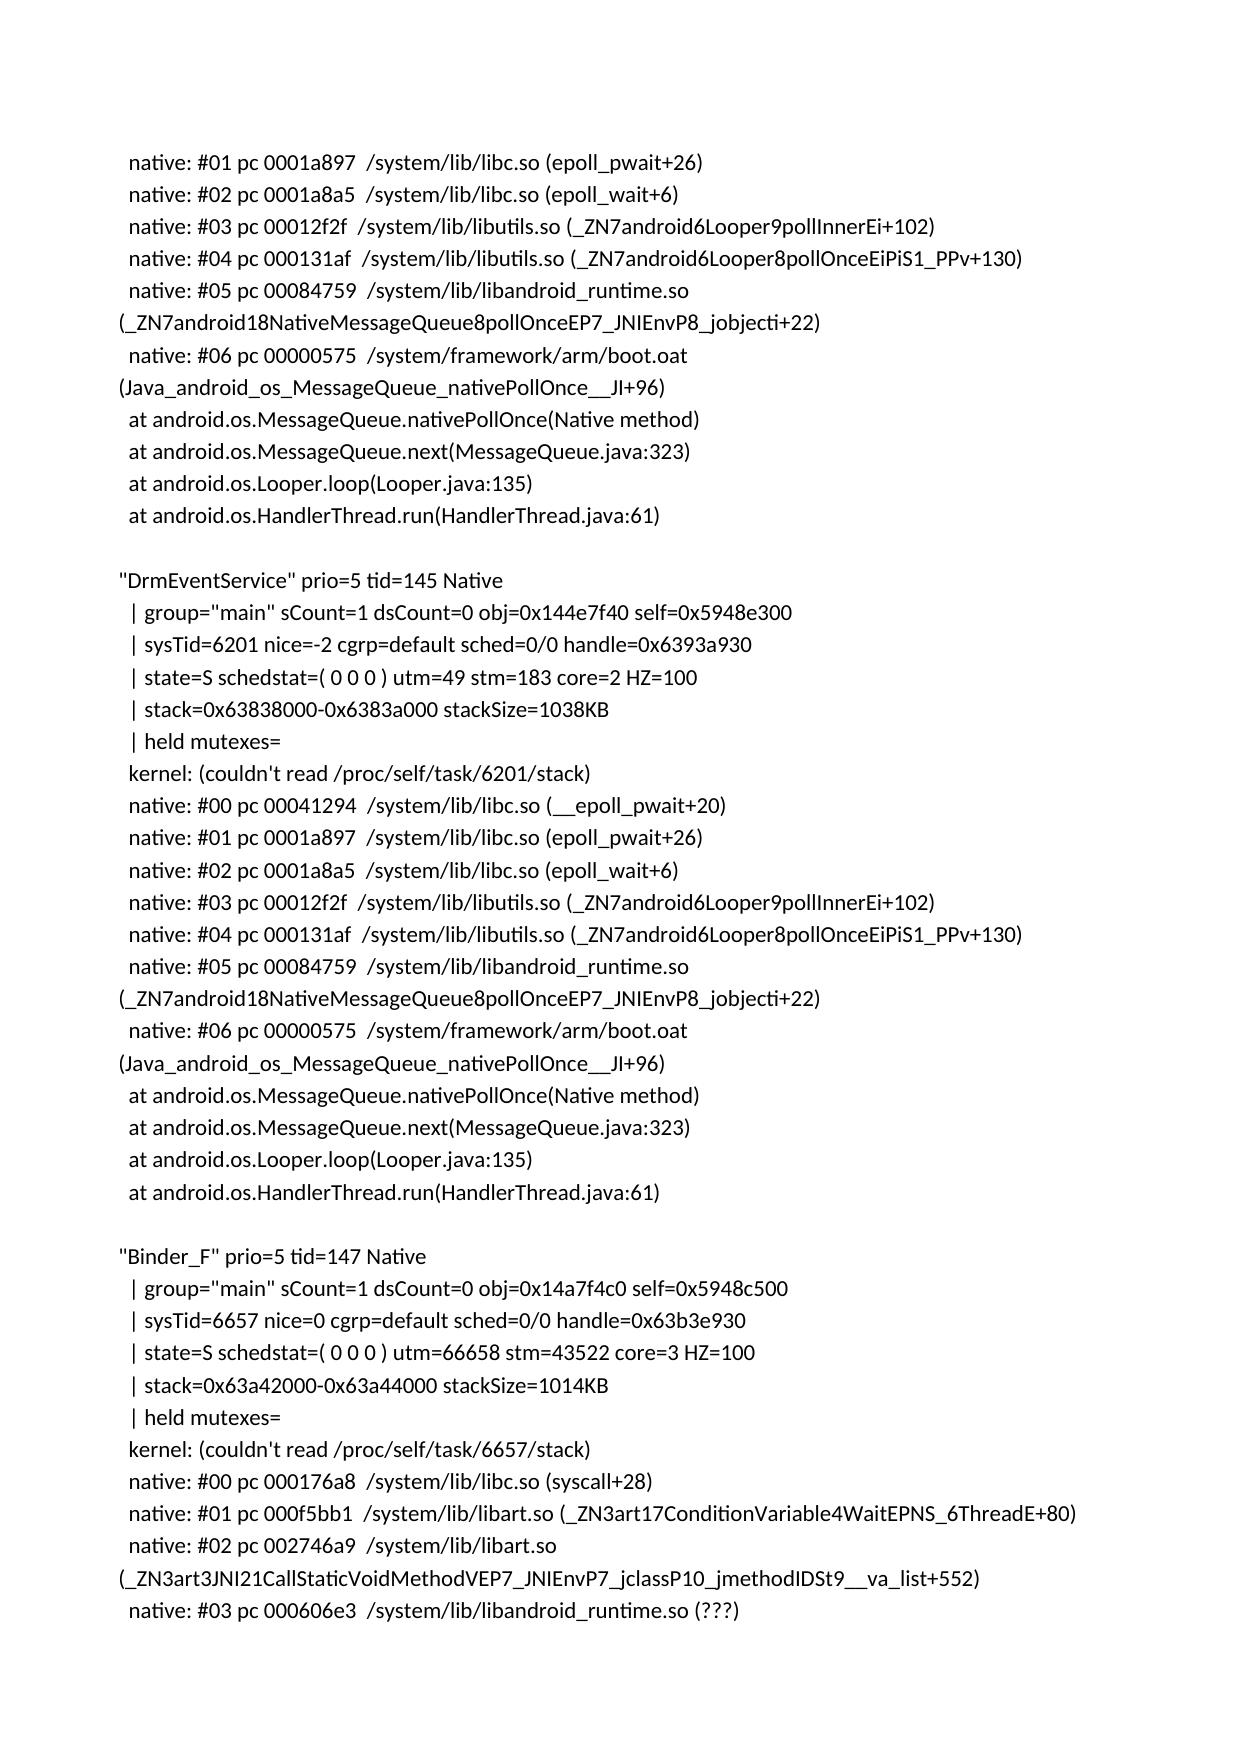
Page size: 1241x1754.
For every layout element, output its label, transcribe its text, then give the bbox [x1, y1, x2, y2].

text | state=S schedstat=( 0 0 0 ) utm=49 stm=183 core=2 HZ=100 [118, 663, 1122, 691]
text native: #05 pc 00084759 /system/lib/libandroid_runtime.so (_ZN7android18NativeMessageQueue8pollOnceEP7_JNIEnvP8_jobjecti+22) [118, 276, 1122, 337]
text native: #02 pc 0001a8a5 /system/lib/libc.so (epoll_wait+6) [118, 180, 1122, 208]
text at android.os.Looper.loop(Looper.java:135) [118, 469, 1122, 497]
text native: #01 pc 0001a897 /system/lib/libc.so (epoll_pwait+26) [118, 148, 1122, 176]
text native: #01 pc 0001a897 /system/lib/libc.so (epoll_pwait+26) [118, 823, 1122, 852]
text native: #00 pc 000176a8 /system/lib/libc.so (syscall+28) [118, 1467, 1122, 1495]
text native: #03 pc 000606e3 /system/lib/libandroid_runtime.so (???) [118, 1596, 1122, 1624]
text at android.os.MessageQueue.nativePollOnce(Native method) [118, 1081, 1122, 1109]
text | stack=0x63838000-0x6383a000 stackSize=1038KB [118, 695, 1122, 723]
text native: #02 pc 0001a8a5 /system/lib/libc.so (epoll_wait+6) [118, 856, 1122, 884]
text | held mutexes= [118, 1403, 1122, 1431]
text | state=S schedstat=( 0 0 0 ) utm=66658 stm=43522 core=3 HZ=100 [118, 1338, 1122, 1367]
text at android.os.HandlerThread.run(HandlerThread.java:61) [118, 1178, 1122, 1206]
text "Binder_F" prio=5 tid=147 Native [118, 1242, 1122, 1270]
text at android.os.MessageQueue.nativePollOnce(Native method) [118, 405, 1122, 433]
text native: #00 pc 00041294 /system/lib/libc.so (__epoll_pwait+20) [118, 791, 1122, 819]
text | sysTid=6657 nice=0 cgrp=default sched=0/0 handle=0x63b3e930 [118, 1306, 1122, 1334]
text native: #03 pc 00012f2f /system/lib/libutils.so (_ZN7android6Looper9pollInnerEi+102) [118, 888, 1122, 916]
text native: #06 pc 00000575 /system/framework/arm/boot.oat (Java_android_os_MessageQueue_nativePollOnce__JI+96) [118, 341, 1122, 401]
text | group="main" sCount=1 dsCount=0 obj=0x14a7f4c0 self=0x5948c500 [118, 1274, 1122, 1302]
text native: #06 pc 00000575 /system/framework/arm/boot.oat (Java_android_os_MessageQueue_nativePollOnce__JI+96) [118, 1017, 1122, 1077]
text native: #04 pc 000131af /system/lib/libutils.so (_ZN7android6Looper8pollOnceEiPiS1_PPv+130) [118, 244, 1122, 272]
text native: #03 pc 00012f2f /system/lib/libutils.so (_ZN7android6Looper9pollInnerEi+102) [118, 212, 1122, 240]
text | sysTid=6201 nice=-2 cgrp=default sched=0/0 handle=0x6393a930 [118, 630, 1122, 658]
text | stack=0x63a42000-0x63a44000 stackSize=1014KB [118, 1371, 1122, 1399]
text kernel: (couldn't read /proc/self/task/6657/stack) [118, 1435, 1122, 1463]
text native: #01 pc 000f5bb1 /system/lib/libart.so (_ZN3art17ConditionVariable4WaitEPNS_6ThreadE+80) [118, 1499, 1122, 1527]
text at android.os.MessageQueue.next(MessageQueue.java:323) [118, 437, 1122, 465]
text native: #02 pc 002746a9 /system/lib/libart.so (_ZN3art3JNI21CallStaticVoidMethodVEP7_JNIEnvP7_jclassP10_jmethodIDSt9__va_list+552) [118, 1532, 1122, 1592]
text native: #04 pc 000131af /system/lib/libutils.so (_ZN7android6Looper8pollOnceEiPiS1_PPv+130) [118, 920, 1122, 948]
text "DrmEventService" prio=5 tid=145 Native [118, 566, 1122, 594]
text | held mutexes= [118, 727, 1122, 755]
text | group="main" sCount=1 dsCount=0 obj=0x144e7f40 self=0x5948e300 [118, 598, 1122, 626]
text native: #05 pc 00084759 /system/lib/libandroid_runtime.so (_ZN7android18NativeMessageQueue8pollOnceEP7_JNIEnvP8_jobjecti+22) [118, 952, 1122, 1012]
text at android.os.HandlerThread.run(HandlerThread.java:61) [118, 502, 1122, 530]
text at android.os.Looper.loop(Looper.java:135) [118, 1145, 1122, 1173]
text at android.os.MessageQueue.next(MessageQueue.java:323) [118, 1113, 1122, 1141]
text kernel: (couldn't read /proc/self/task/6201/stack) [118, 759, 1122, 787]
